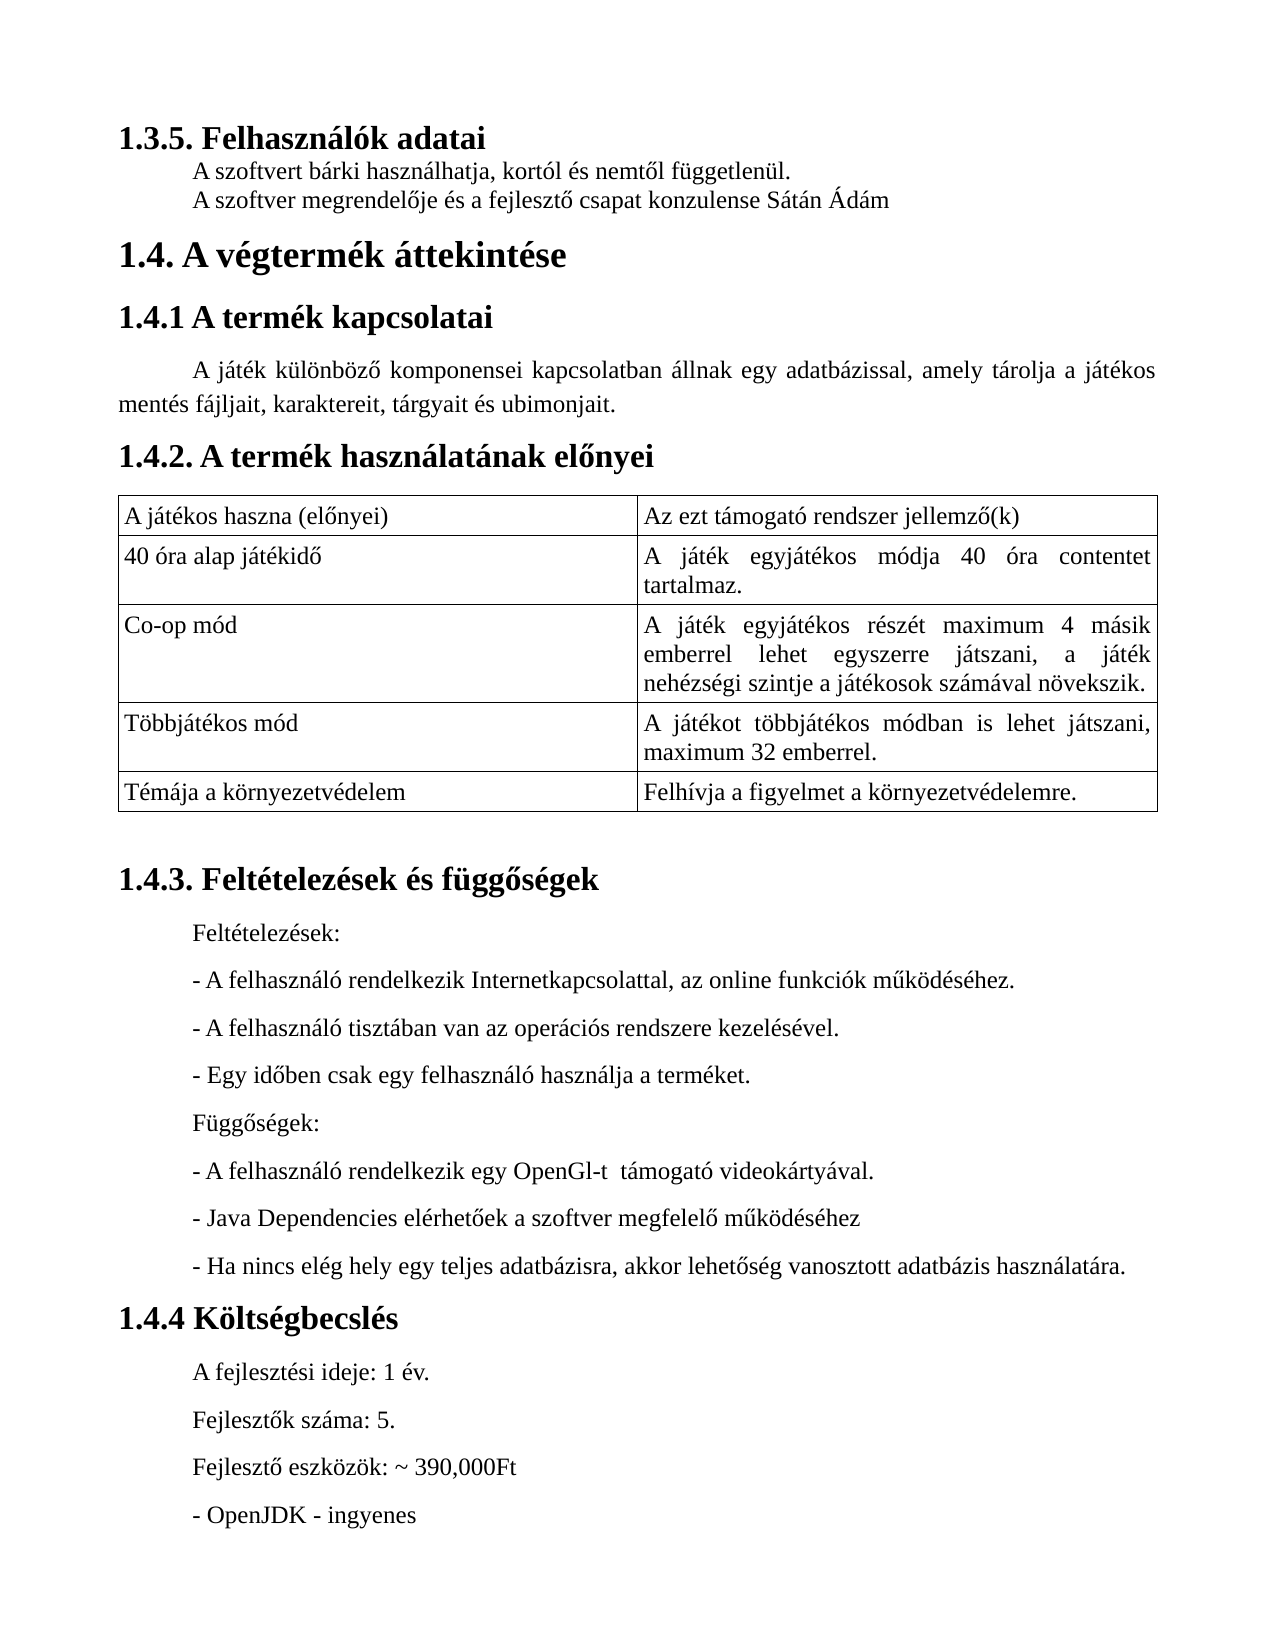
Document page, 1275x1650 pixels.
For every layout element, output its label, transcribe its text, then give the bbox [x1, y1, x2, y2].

table_cell A játékot többjátékos módban is lehet játszani, maximum 32 emberrel. [638, 703, 1157, 771]
text A játék különböző komponensei kapcsolatban állnak egy adatbázissal, amely tárolja a játékos mentés fájljait, karaktereit, tárgyait és ubimonjait. [118, 356, 1157, 417]
text - A felhasználó rendelkezik Internetkapcsolattal, az online funkciók működéséhez. [118, 965, 1157, 994]
text Feltételezések: [118, 918, 1157, 947]
text 1.4. A végtermék áttekintése [118, 233, 1157, 276]
text 1.4.1 A termék kapcsolatai [118, 297, 1157, 335]
text - OpenJDK - ingyenes [118, 1500, 1157, 1529]
table_cell Co-op mód [119, 605, 637, 702]
table_cell Többjátékos mód [119, 703, 637, 771]
subtitle 1.3.5. Felhasználók adatai A szoftvert bárki használhatja, kortól és nemtől függetlenül. [118, 118, 1157, 185]
table_cell Témája a környezetvédelem [119, 772, 637, 811]
table_cell 40 óra alap játékidő [119, 536, 637, 604]
table_cell Felhívja a figyelmet a környezetvédelemre. [638, 772, 1157, 811]
table_header Az ezt támogató rendszer jellemző(k) [638, 496, 1157, 535]
text - Ha nincs elég hely egy teljes adatbázisra, akkor lehetőség vanosztott adatbázis használatára. [118, 1251, 1157, 1280]
table_header A játékos haszna (előnyei) [119, 496, 637, 535]
text 1.4.2. A termék használatának előnyei [118, 436, 1157, 474]
text Függőségek: [118, 1108, 1157, 1137]
text - A felhasználó tisztában van az operációs rendszere kezelésével. [118, 1013, 1157, 1042]
table_cell A játék egyjátékos módja 40 óra contentet tartalmaz. [638, 536, 1157, 604]
text 1.4.4 Költségbecslés [118, 1299, 1157, 1337]
text 1.4.3. Feltételezések és függőségek [118, 859, 1157, 897]
text - Java Dependencies elérhetőek a szoftver megfelelő működéséhez [118, 1203, 1157, 1232]
text - A felhasználó rendelkezik egy OpenGl-t támogató videokártyával. [118, 1156, 1157, 1184]
text A fejlesztési ideje: 1 év. [118, 1357, 1157, 1386]
text - Egy időben csak egy felhasználó használja a terméket. [118, 1061, 1157, 1089]
table_cell A játék egyjátékos részét maximum 4 másik emberrel lehet egyszerre játszani, a játék nehézségi szintje a játékosok számával növekszik. [638, 605, 1157, 702]
text Fejlesztők száma: 5. [118, 1405, 1157, 1434]
text Fejlesztő eszközök: ~ 390,000Ft [118, 1452, 1157, 1481]
text A szoftver megrendelője és a fejlesztő csapat konzulense Sátán Ádám [118, 185, 1157, 214]
